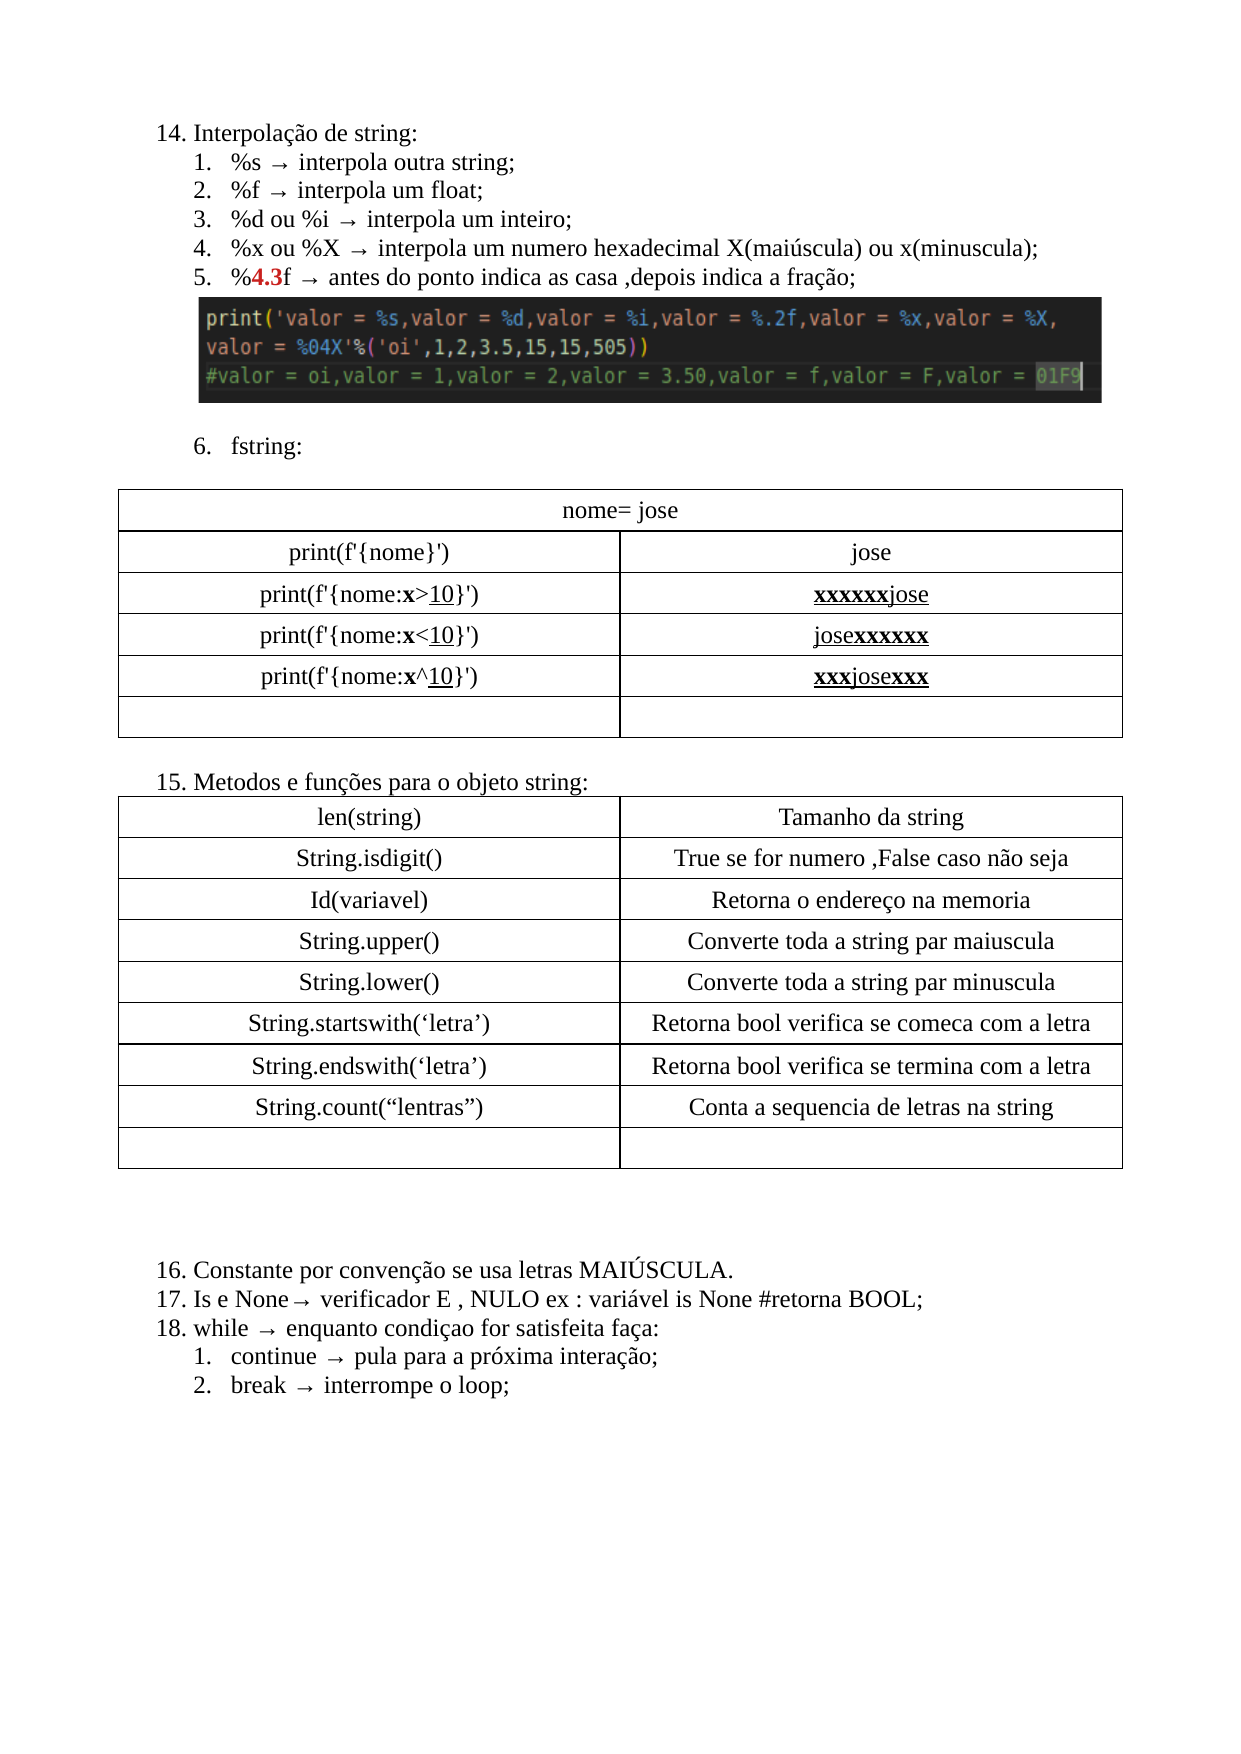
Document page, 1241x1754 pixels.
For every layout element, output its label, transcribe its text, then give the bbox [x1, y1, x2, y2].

picture [198, 297, 1102, 403]
table_cell [621, 697, 1122, 737]
table_header Tamanho da string [621, 797, 1122, 837]
list Metodos e funções para o objeto string: [156, 767, 1122, 796]
list %f → interpola um float; [193, 176, 1122, 204]
list %x ou %X → interpola um numero hexadecimal X(maiúscula) ou x(minuscula); [193, 233, 1122, 262]
table_cell [119, 1128, 619, 1168]
table_header nome= jose [119, 490, 1122, 530]
table_cell print(f'{nome:x<10}') [119, 614, 619, 654]
table_cell print(f'{nome:x>10}') [119, 573, 619, 613]
table_cell xxxxxxjose [621, 573, 1122, 613]
list %4.3f → antes do ponto indica as casa ,depois indica a fração; [193, 262, 1122, 291]
table_cell Conta a sequencia de letras na string [621, 1086, 1122, 1127]
table_cell String.startswith(‘letra’) [119, 1003, 619, 1043]
table_header Retorna bool verifica se termina com a letra [621, 1045, 1122, 1085]
table_header jose [621, 532, 1122, 572]
table_cell String.lower() [119, 962, 619, 1002]
table_header print(f'{nome}') [119, 532, 619, 572]
list while → enquanto condiçao for satisfeita faça: [156, 1313, 1122, 1341]
list Interpolação de string: [156, 118, 1122, 147]
list %d ou %i → interpola um inteiro; [193, 204, 1122, 233]
table_header len(string) [119, 797, 619, 837]
table_cell String.isdigit() [119, 838, 619, 878]
list break → interrompe o loop; [193, 1370, 1122, 1399]
table_cell Id(variavel) [119, 879, 619, 919]
table_cell Retorna o endereço na memoria [621, 879, 1122, 919]
list Constante por convenção se usa letras MAIÚSCULA. [156, 1255, 1122, 1284]
table_cell Converte toda a string par maiuscula [621, 920, 1122, 961]
list %s → interpola outra string; [193, 147, 1122, 176]
table_cell String.upper() [119, 920, 619, 961]
table_cell xxxjosexxx [621, 656, 1122, 696]
list Is e None→ verificador E , NULO ex : variável is None #retorna BOOL; [156, 1284, 1122, 1313]
table_cell Retorna bool verifica se comeca com a letra [621, 1003, 1122, 1043]
table_header String.endswith(‘letra’) [119, 1045, 619, 1085]
table_cell String.count(“lentras”) [119, 1086, 619, 1127]
table_cell [621, 1128, 1122, 1168]
table_cell josexxxxxx [621, 614, 1122, 654]
table_cell print(f'{nome:x^10}') [119, 656, 619, 696]
table_cell [119, 697, 619, 737]
table_cell True se for numero ,False caso não seja [621, 838, 1122, 878]
list continue → pula para a próxima interação; [193, 1341, 1122, 1370]
table_cell Converte toda a string par minuscula [621, 962, 1122, 1002]
list fstring: [193, 431, 1122, 460]
